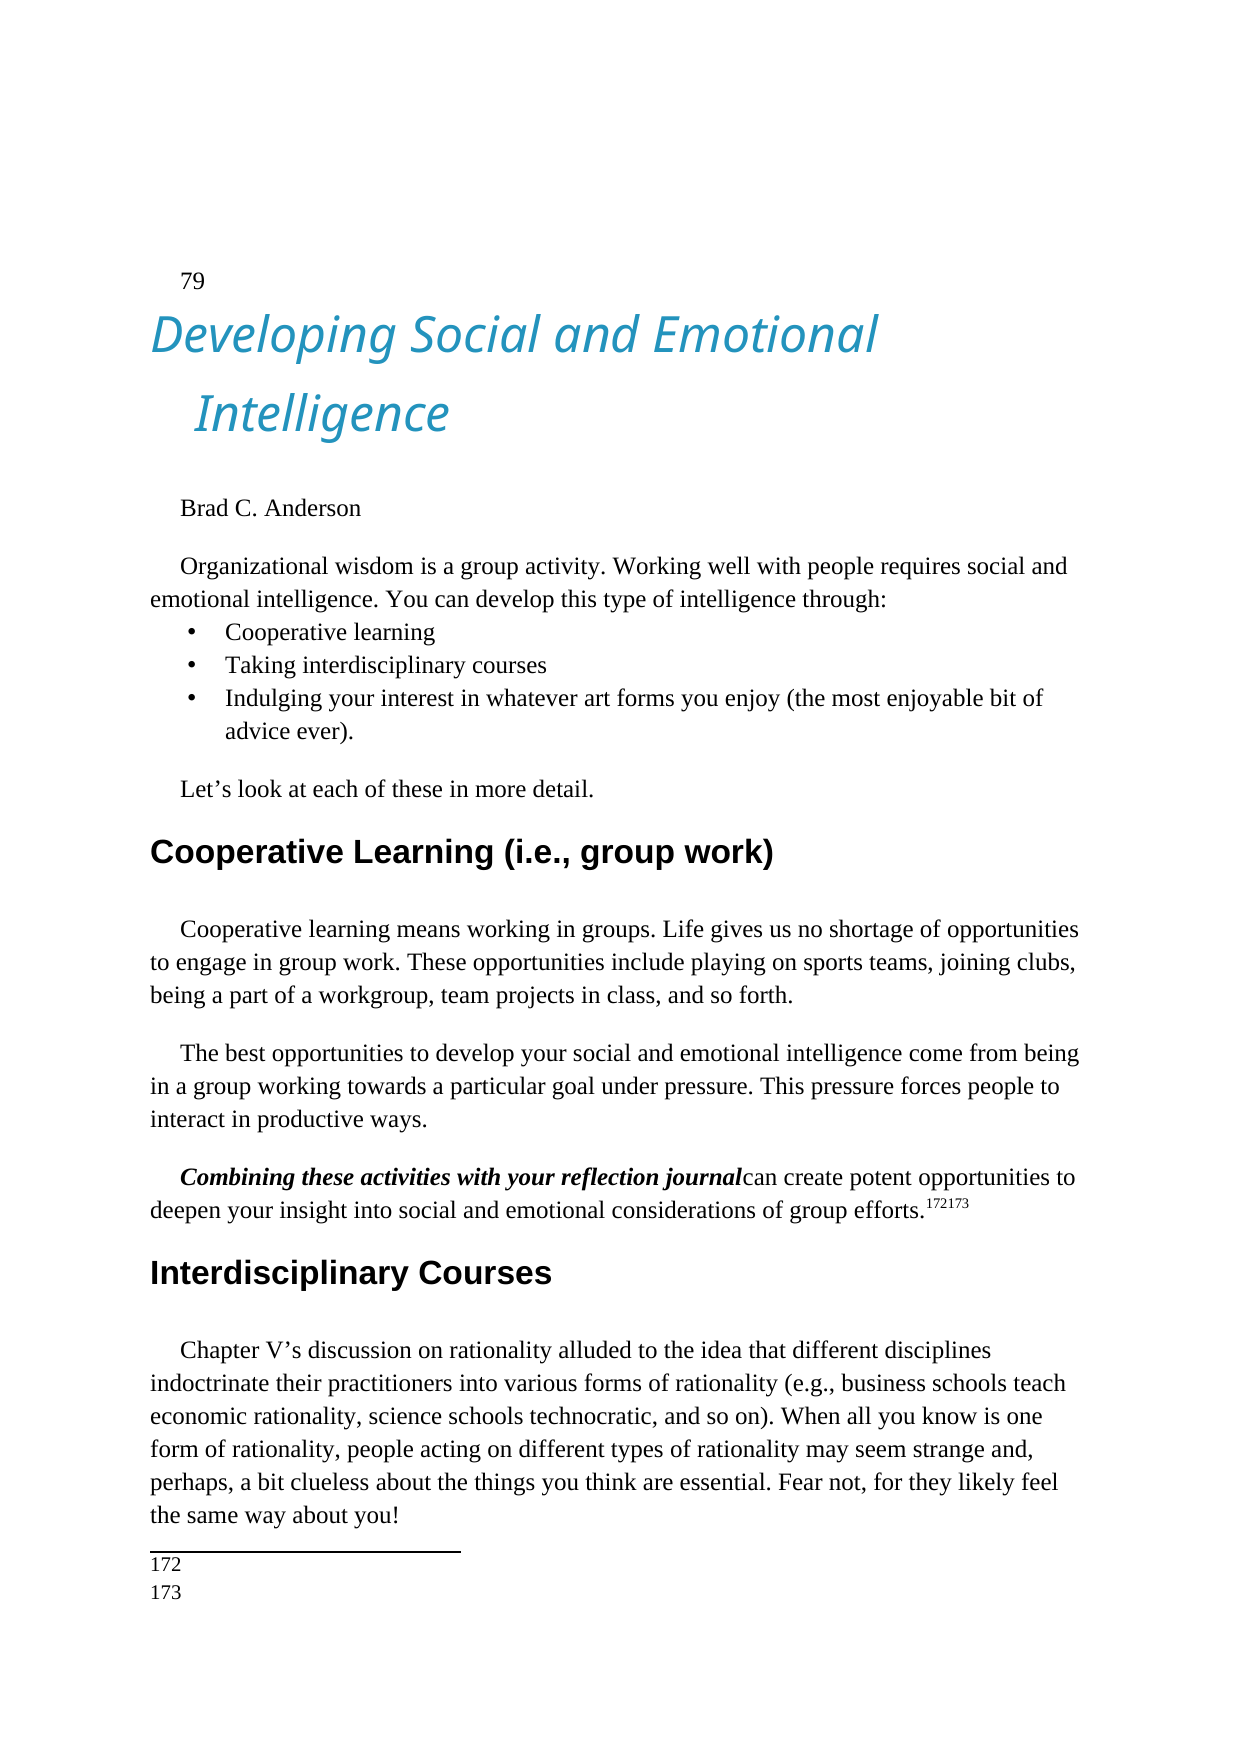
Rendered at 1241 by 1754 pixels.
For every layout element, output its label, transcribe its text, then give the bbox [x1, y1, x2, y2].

text Chapter V’s discussion on rationality alluded to the idea that different disciplines indoctrinate their practitioners into various forms of rationality (e.g., business schools teach economic rationality, science schools technocratic, and so on). When all you know is one form of rationality, people acting on different types of rationality may seem strange and, perhaps, a bit clueless about the things you think are essential. Fear not, for they likely feel the same way about you! [150, 1335, 1090, 1528]
subtitle Interdisciplinary Courses [150, 1253, 1090, 1292]
text 79 [150, 266, 1090, 295]
text Organizational wisdom is a group activity. Working well with people requires social and emotional intelligence. You can develop this type of intelligence through: [150, 551, 1090, 613]
subtitle Cooperative Learning (i.e., group work) [150, 832, 1090, 871]
list Indulging your interest in whatever art forms you enjoy (the most enjoyable bit of advice ever). [187, 683, 1090, 745]
list Taking interdisciplinary courses [187, 650, 1090, 679]
text Let’s look at each of these in more detail. [150, 774, 1090, 803]
text The best opportunities to develop your social and emotional intelligence come from being in a group working towards a particular goal under pressure. This pressure forces people to interact in productive ways. [150, 1038, 1090, 1133]
text Combining these activities with your reflection journalcan create potent opportunities to deepen your insight into social and emotional considerations of group efforts. [150, 1162, 1090, 1224]
list Cooperative learning [187, 617, 1090, 646]
text Brad C. Anderson [150, 493, 1090, 522]
text Cooperative learning means working in groups. Life gives us no shortage of opportunities to engage in group work. These opportunities include playing on sports teams, joining clubs, being a part of a workgroup, team projects in class, and so forth. [150, 914, 1090, 1009]
subtitle Developing Social and Emotional Intelligence [150, 299, 1090, 446]
